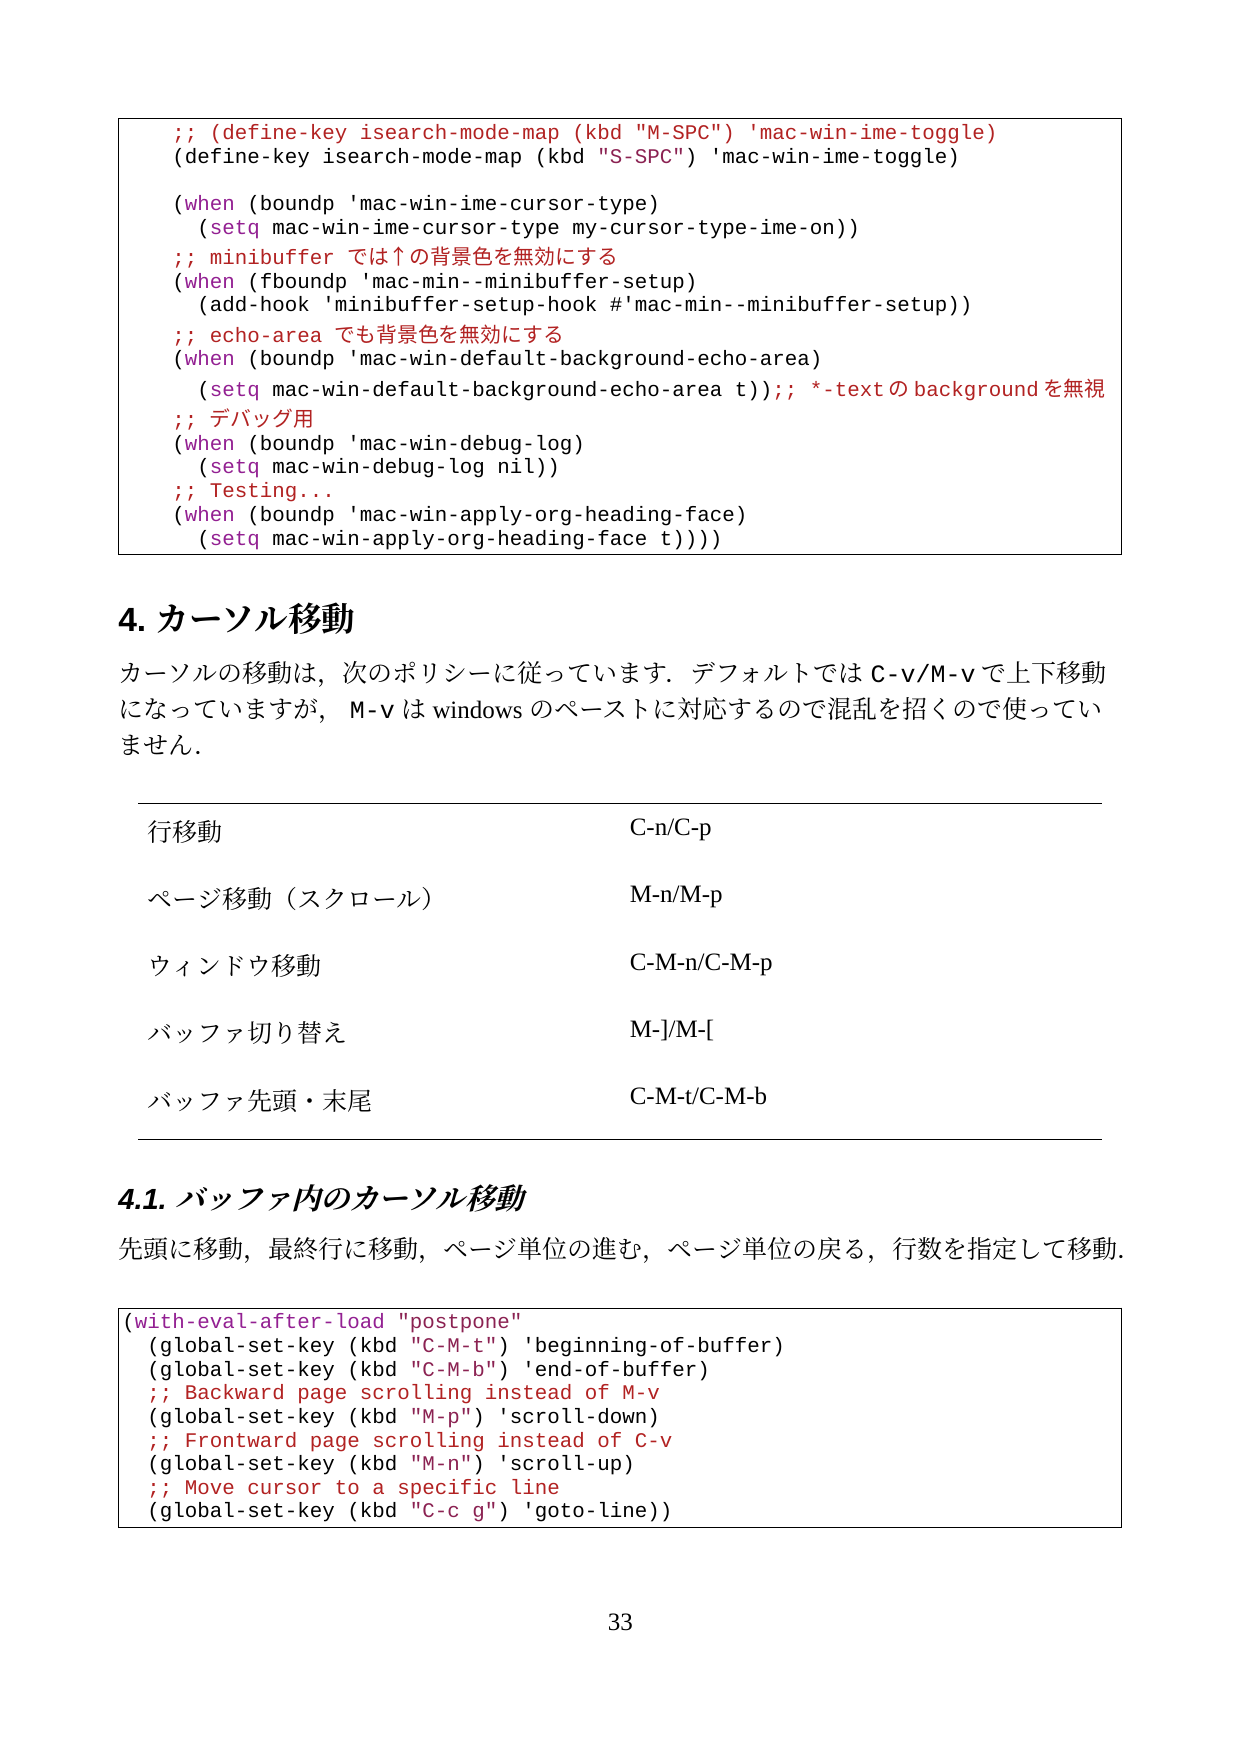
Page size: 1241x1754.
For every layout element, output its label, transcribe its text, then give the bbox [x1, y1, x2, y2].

text (when (boundp 'mac-win-default-background-echo-area) [119, 344, 1121, 368]
text (when (boundp 'mac-win-apply-org-heading-face) [119, 500, 1121, 523]
text (add-hook 'minibuffer-setup-hook #'mac-min--minibuffer-setup)) [119, 290, 1121, 314]
text カーソルの移動は，次のポリシーに従っています．デフォルトでは C-v/M-v で上下移動になっていますが， M-v は windows のペーストに対応するので混乱を招くので使っていません． [118, 653, 1122, 790]
text (setq mac-win-debug-log nil)) [119, 453, 1121, 476]
text ;; Backward page scrolling instead of M-v [119, 1378, 1121, 1402]
text (when (boundp 'mac-win-debug-log) [119, 429, 1121, 453]
text ;; minibuffer では↑の背景色を無効にする [119, 236, 1121, 267]
text (global-set-key (kbd "M-n") 'scroll-up) [119, 1449, 1121, 1473]
text (setq mac-win-default-background-echo-area t));; *-textのbackgroundを無視 [119, 368, 1121, 398]
text ;; Testing... [119, 476, 1121, 500]
text ;; デバッグ用 [119, 398, 1121, 429]
table_cell バッファ切り替え [138, 1005, 620, 1072]
text (when (boundp 'mac-win-ime-cursor-type) [119, 189, 1121, 213]
text (define-key isearch-mode-map (kbd "S-SPC") 'mac-win-ime-toggle) [119, 142, 1121, 165]
text ;; Move cursor to a specific line [119, 1473, 1121, 1497]
table_header C-n/C-p [620, 804, 1102, 870]
table_cell バッファ先頭・末尾 [138, 1072, 620, 1139]
text (setq mac-win-ime-cursor-type my-cursor-type-ime-on)) [119, 213, 1121, 236]
text (setq mac-win-apply-org-heading-face t)))) [119, 523, 1121, 554]
text (with-eval-after-load "postpone" [119, 1309, 1121, 1331]
table_cell C-M-t/C-M-b [620, 1072, 1102, 1139]
subtitle カーソル移動 [118, 592, 1122, 641]
subtitle バッファ内のカーソル移動 [118, 1176, 1122, 1218]
text ;; Frontward page scrolling instead of C-v [119, 1426, 1121, 1449]
table_cell M-n/M-p [620, 870, 1102, 937]
text (global-set-key (kbd "C-c g") 'goto-line)) [119, 1497, 1121, 1527]
text (global-set-key (kbd "M-p") 'scroll-down) [119, 1402, 1121, 1426]
table_cell M-]/M-[ [620, 1005, 1102, 1072]
text ;; (define-key isearch-mode-map (kbd "M-SPC") 'mac-win-ime-toggle) [119, 119, 1121, 142]
text (global-set-key (kbd "C-M-b") 'end-of-buffer) [119, 1355, 1121, 1378]
text 先頭に移動，最終行に移動，ページ単位の進む，ページ単位の戻る，行数を指定して移動． [118, 1230, 1122, 1295]
text (when (fboundp 'mac-min--minibuffer-setup) [119, 267, 1121, 290]
text (global-set-key (kbd "C-M-t") 'beginning-of-buffer) [119, 1331, 1121, 1355]
table_cell ウィンドウ移動 [138, 938, 620, 1004]
table_cell ページ移動（スクロール） [138, 870, 620, 937]
table_cell C-M-n/C-M-p [620, 938, 1102, 1004]
table_header 行移動 [138, 804, 620, 870]
text ;; echo-area でも背景色を無効にする [119, 314, 1121, 344]
